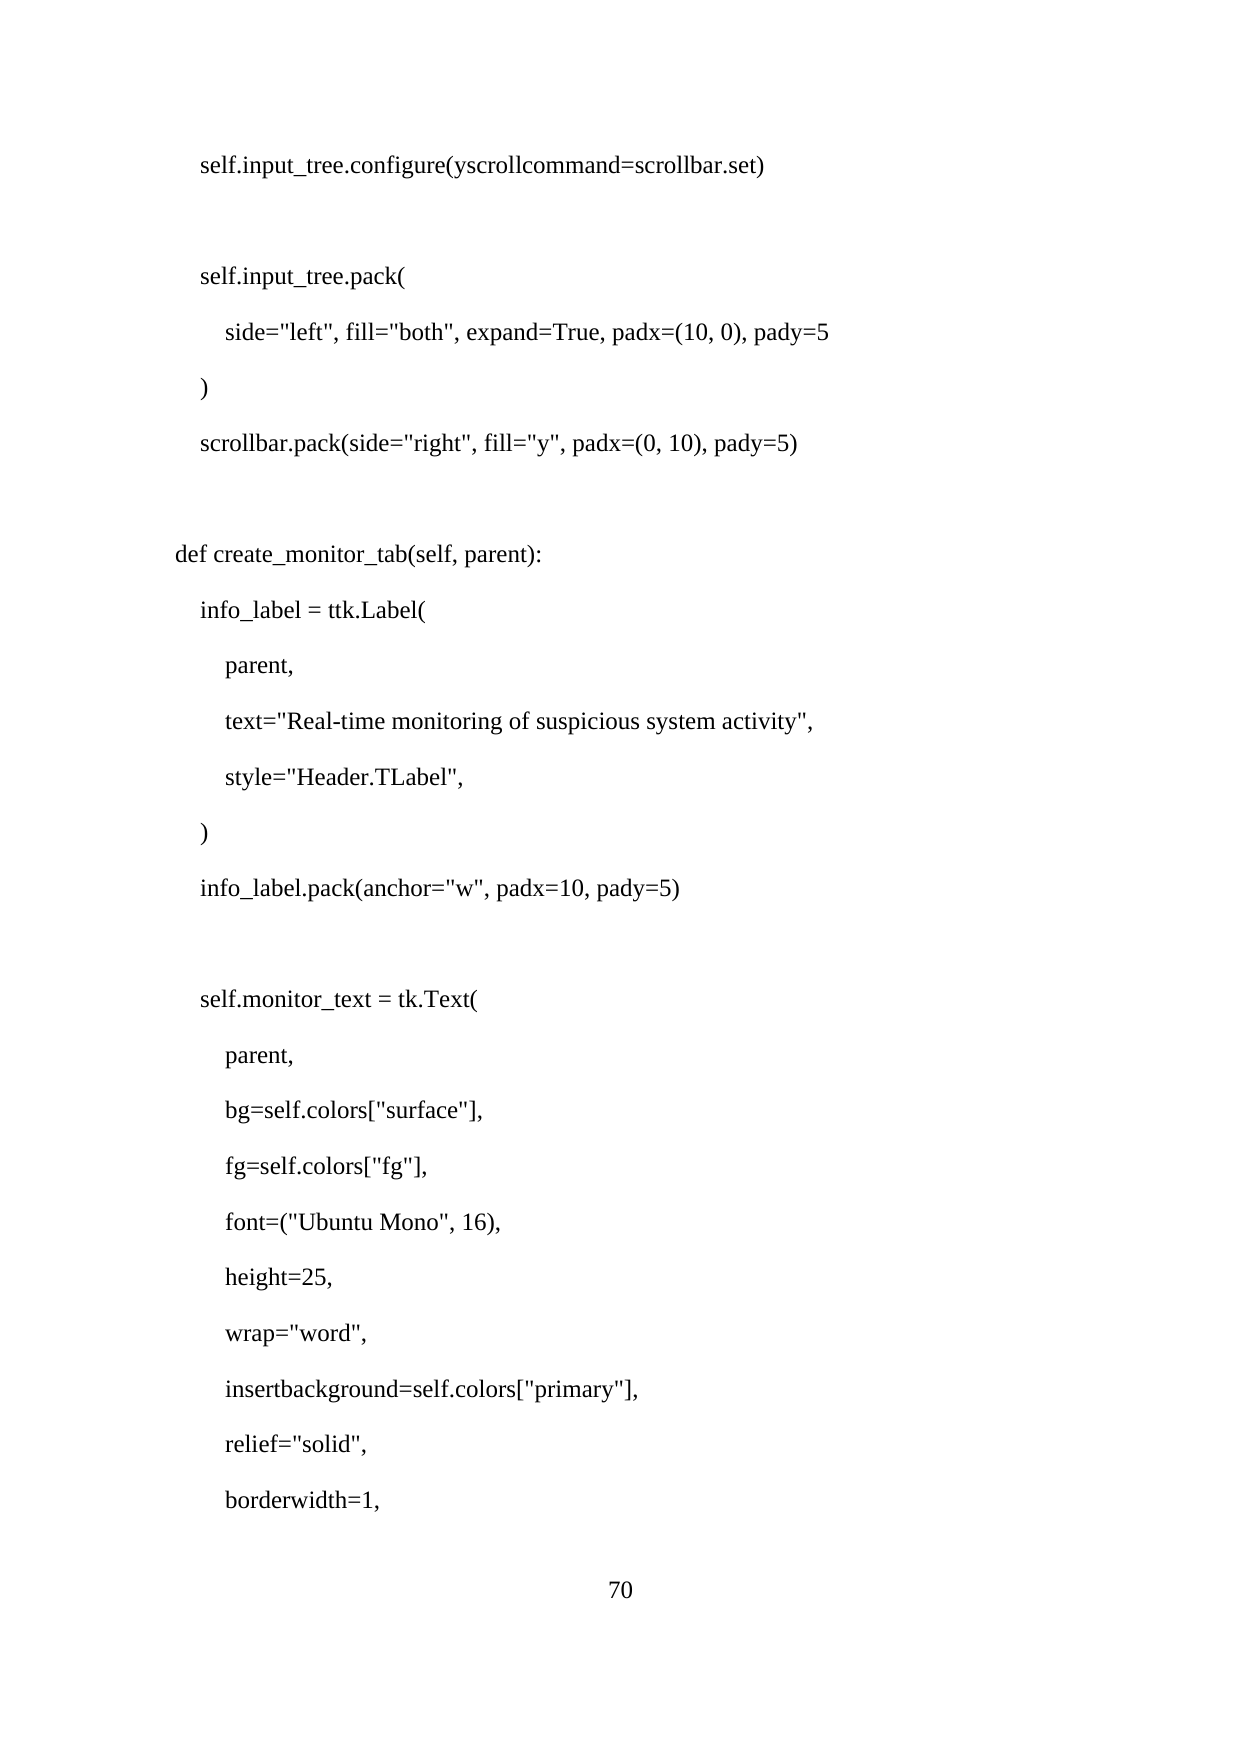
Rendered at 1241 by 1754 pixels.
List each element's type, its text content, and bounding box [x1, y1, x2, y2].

text self.input_tree.pack( [150, 261, 1091, 290]
text bg=self.colors["surface"], [150, 1096, 1091, 1124]
text info_label.pack(anchor="w", padx=10, pady=5) [150, 873, 1091, 902]
text style="Header.TLabel", [150, 762, 1091, 791]
text borderwidth=1, [150, 1485, 1091, 1514]
text ) [150, 817, 1091, 846]
text def create_monitor_tab(self, parent): [150, 539, 1091, 568]
text scrollbar.pack(side="right", fill="y", padx=(0, 10), pady=5) [150, 428, 1091, 457]
text side="left", fill="both", expand=True, padx=(10, 0), pady=5 [150, 317, 1091, 346]
text insertbackground=self.colors["primary"], [150, 1374, 1091, 1402]
text text="Real-time monitoring of suspicious system activity", [150, 706, 1091, 735]
text wrap="word", [150, 1318, 1091, 1347]
text relief="solid", [150, 1429, 1091, 1458]
text font=("Ubuntu Mono", 16), [150, 1207, 1091, 1236]
text self.monitor_text = tk.Text( [150, 984, 1091, 1013]
text parent, [150, 651, 1091, 679]
text height=25, [150, 1262, 1091, 1291]
text ) [150, 372, 1091, 401]
text parent, [150, 1040, 1091, 1069]
text self.input_tree.configure(yscrollcommand=scrollbar.set) [150, 150, 1091, 179]
text info_label = ttk.Label( [150, 595, 1091, 624]
text fg=self.colors["fg"], [150, 1151, 1091, 1180]
